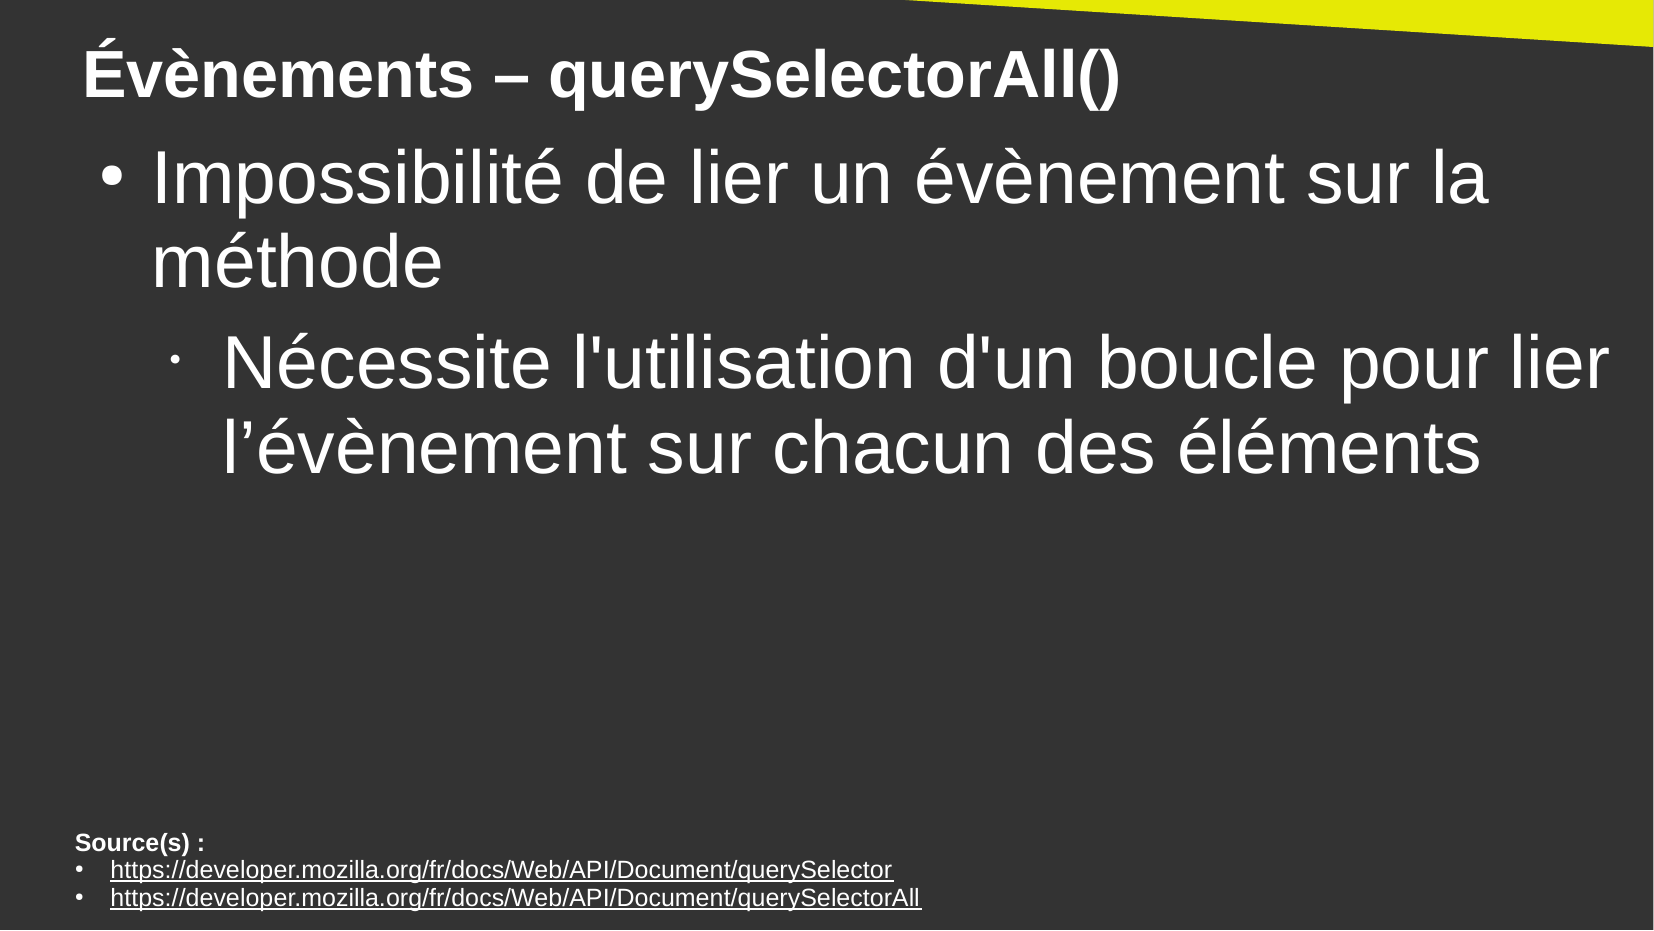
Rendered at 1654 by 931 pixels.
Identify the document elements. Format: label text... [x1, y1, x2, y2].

list Impossibilité de lier un évènement sur la méthode Nécessite l'utilisation d'un boucle pour lier l’évènement sur chacun des éléments [80, 135, 1620, 544]
text_box Source(s) : https://developer.mozilla.org/fr/docs/Web/API/Document/querySelector https://developer.mozilla.org/fr/docs/Web/API/Document/querySelectorAll [60, 820, 1583, 920]
text_box [905, 0, 1654, 48]
title Évènements – querySelectorAll() [82, 37, 1571, 114]
